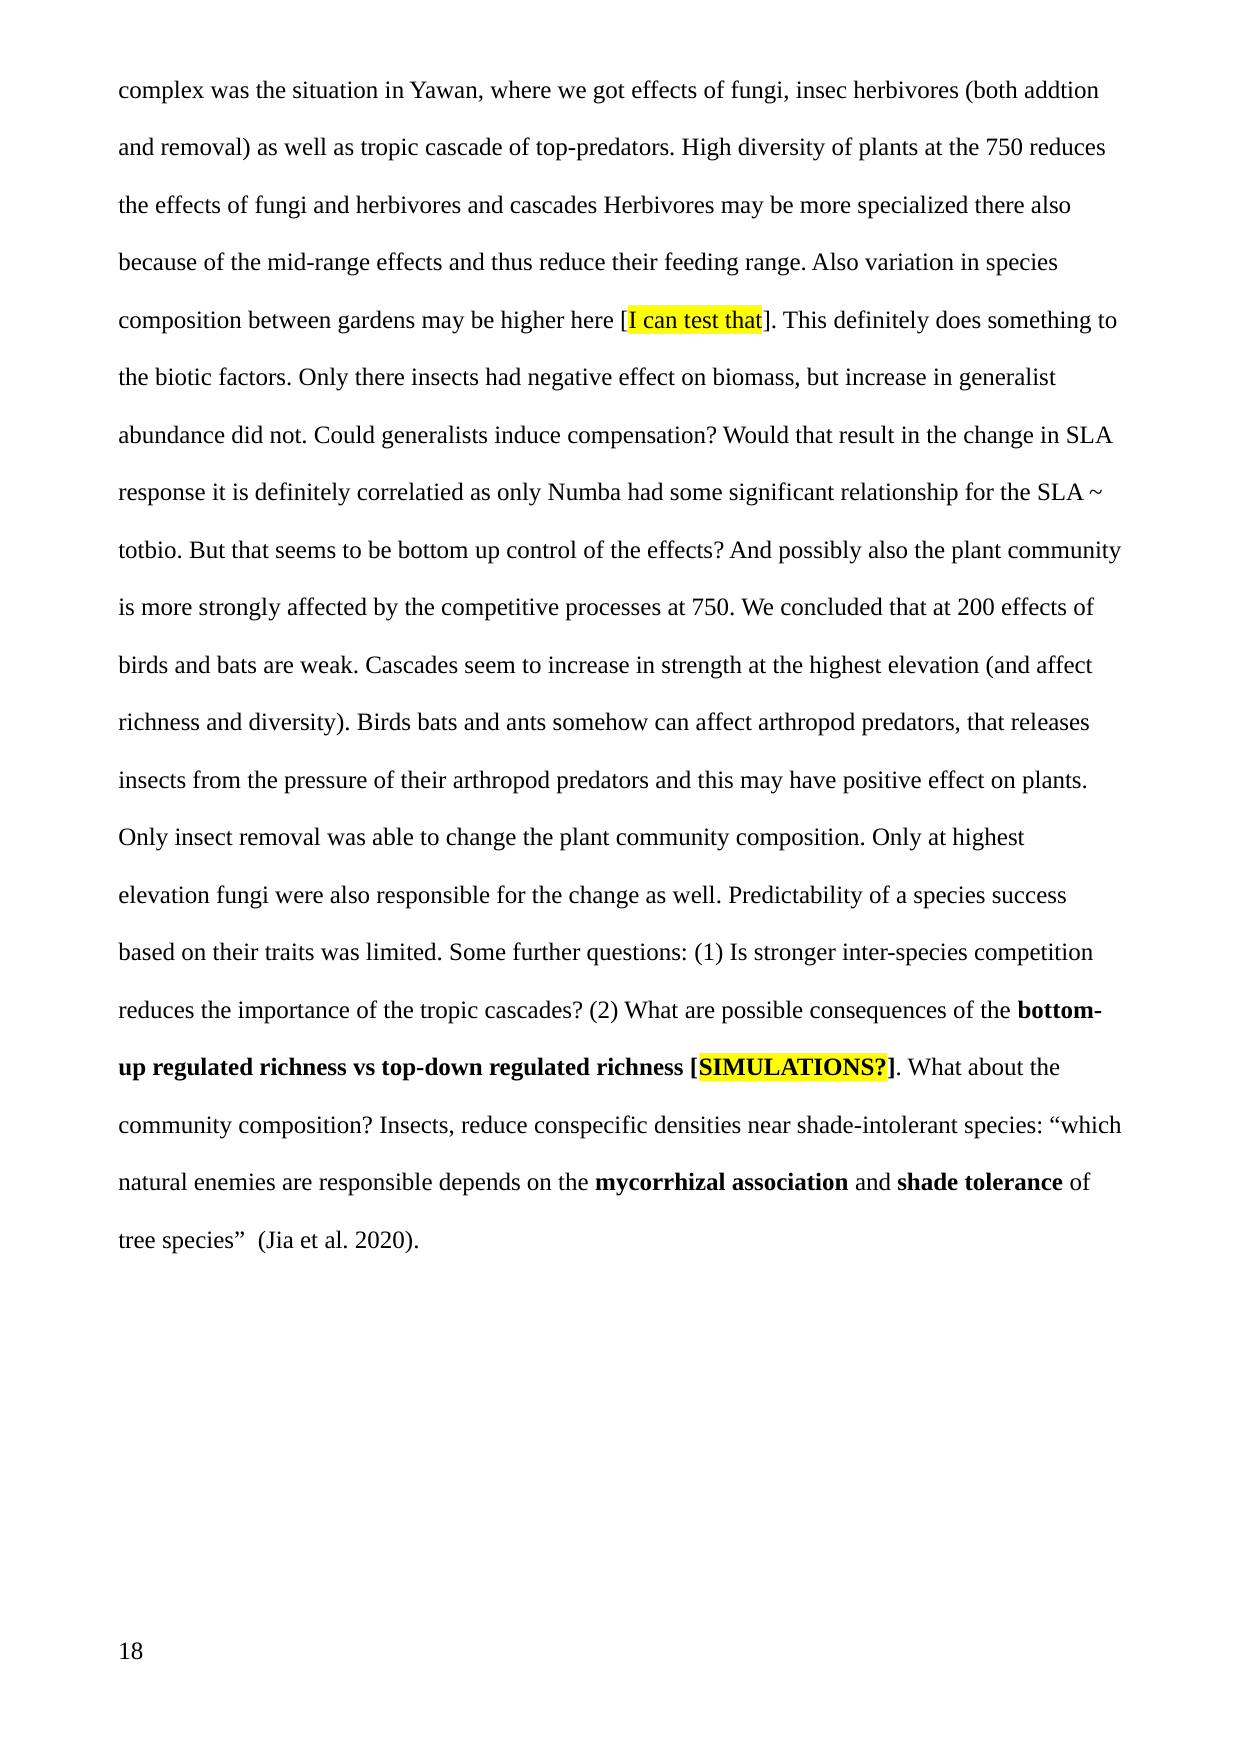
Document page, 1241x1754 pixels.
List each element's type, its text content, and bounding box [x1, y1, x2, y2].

text Only insect removal was able to change the plant community composition. Only at highest elevation fungi were also responsible for the change as well. Predictability of a species success based on their traits was limited. Some further questions: (1) Is stronger inter-species competition reduces the importance of the tropic cascades? (2) What are possible consequences of the bottom-up regulated richness vs top-down regulated richness [SIMULATIONS?]. What about the community composition? Insects, reduce conspecific densities near shade-intolerant species: “which natural enemies are responsible depends on the mycorrhizal association and shade tolerance of tree species” (Jia et al. 2020). [118, 822, 1122, 1254]
text complex was the situation in Yawan, where we got effects of fungi, insec herbivores (both addtion and removal) as well as tropic cascade of top-predators. High diversity of plants at the 750 reduces the effects of fungi and herbivores and cascades Herbivores may be more specialized there also because of the mid-range effects and thus reduce their feeding range. Also variation in species composition between gardens may be higher here [I can test that]. This definitely does something to the biotic factors. Only there insects had negative effect on biomass, but increase in generalist abundance did not. Could generalists induce compensation? Would that result in the change in SLA response it is definitely correlatied as only Numba had some significant relationship for the SLA ~ totbio. But that seems to be bottom up control of the effects? And possibly also the plant community is more strongly affected by the competitive processes at 750. We concluded that at 200 effects of birds and bats are weak. Cascades seem to increase in strength at the highest elevation (and affect richness and diversity). Birds bats and ants somehow can affect arthropod predators, that releases insects from the pressure of their arthropod predators and this may have positive effect on plants. [118, 75, 1122, 794]
